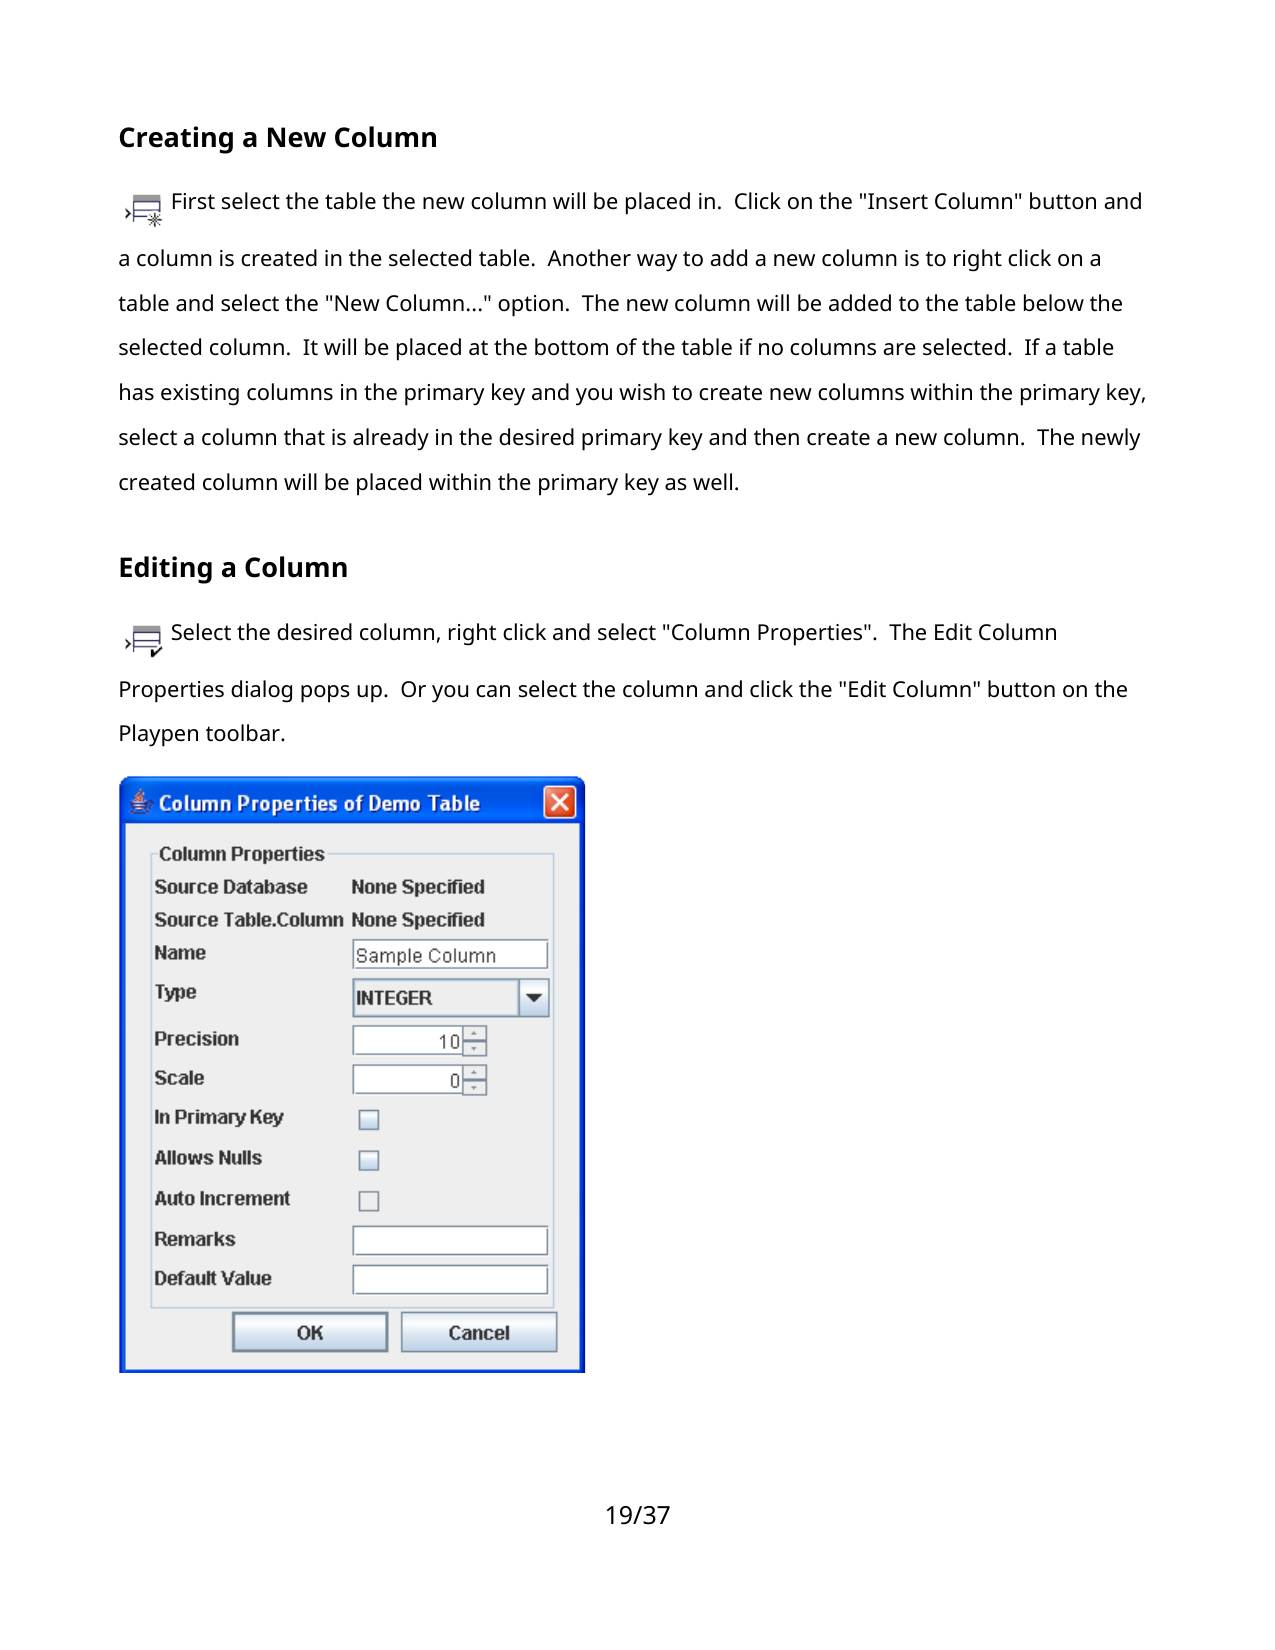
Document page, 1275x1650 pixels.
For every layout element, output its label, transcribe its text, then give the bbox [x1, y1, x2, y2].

picture [125, 190, 164, 229]
subtitle Editing a Column [118, 549, 1157, 586]
text First select the table the new column will be placed in. Click on the "Insert Column" button and a column is created in the selected table. Another way to add a new column is to right click on a table and select the "New Column..." option. The new column will be added to the table below the selected column. It will be placed at the bottom of the table if no columns are selected. If a table has existing columns in the primary key and you wish to create new columns within the primary key, select a column that is already in the desired primary key and then create a new column. The newly created column will be placed within the primary key as well. [118, 186, 1157, 496]
text Select the desired column, right click and select "Column Properties". The Edit Column Properties dialog pops up. Or you can select the column and click the "Edit Column" button on the Playpen toolbar. [118, 616, 1157, 748]
picture [118, 775, 586, 1373]
subtitle Creating a New Column [118, 118, 1157, 155]
picture [125, 621, 164, 659]
